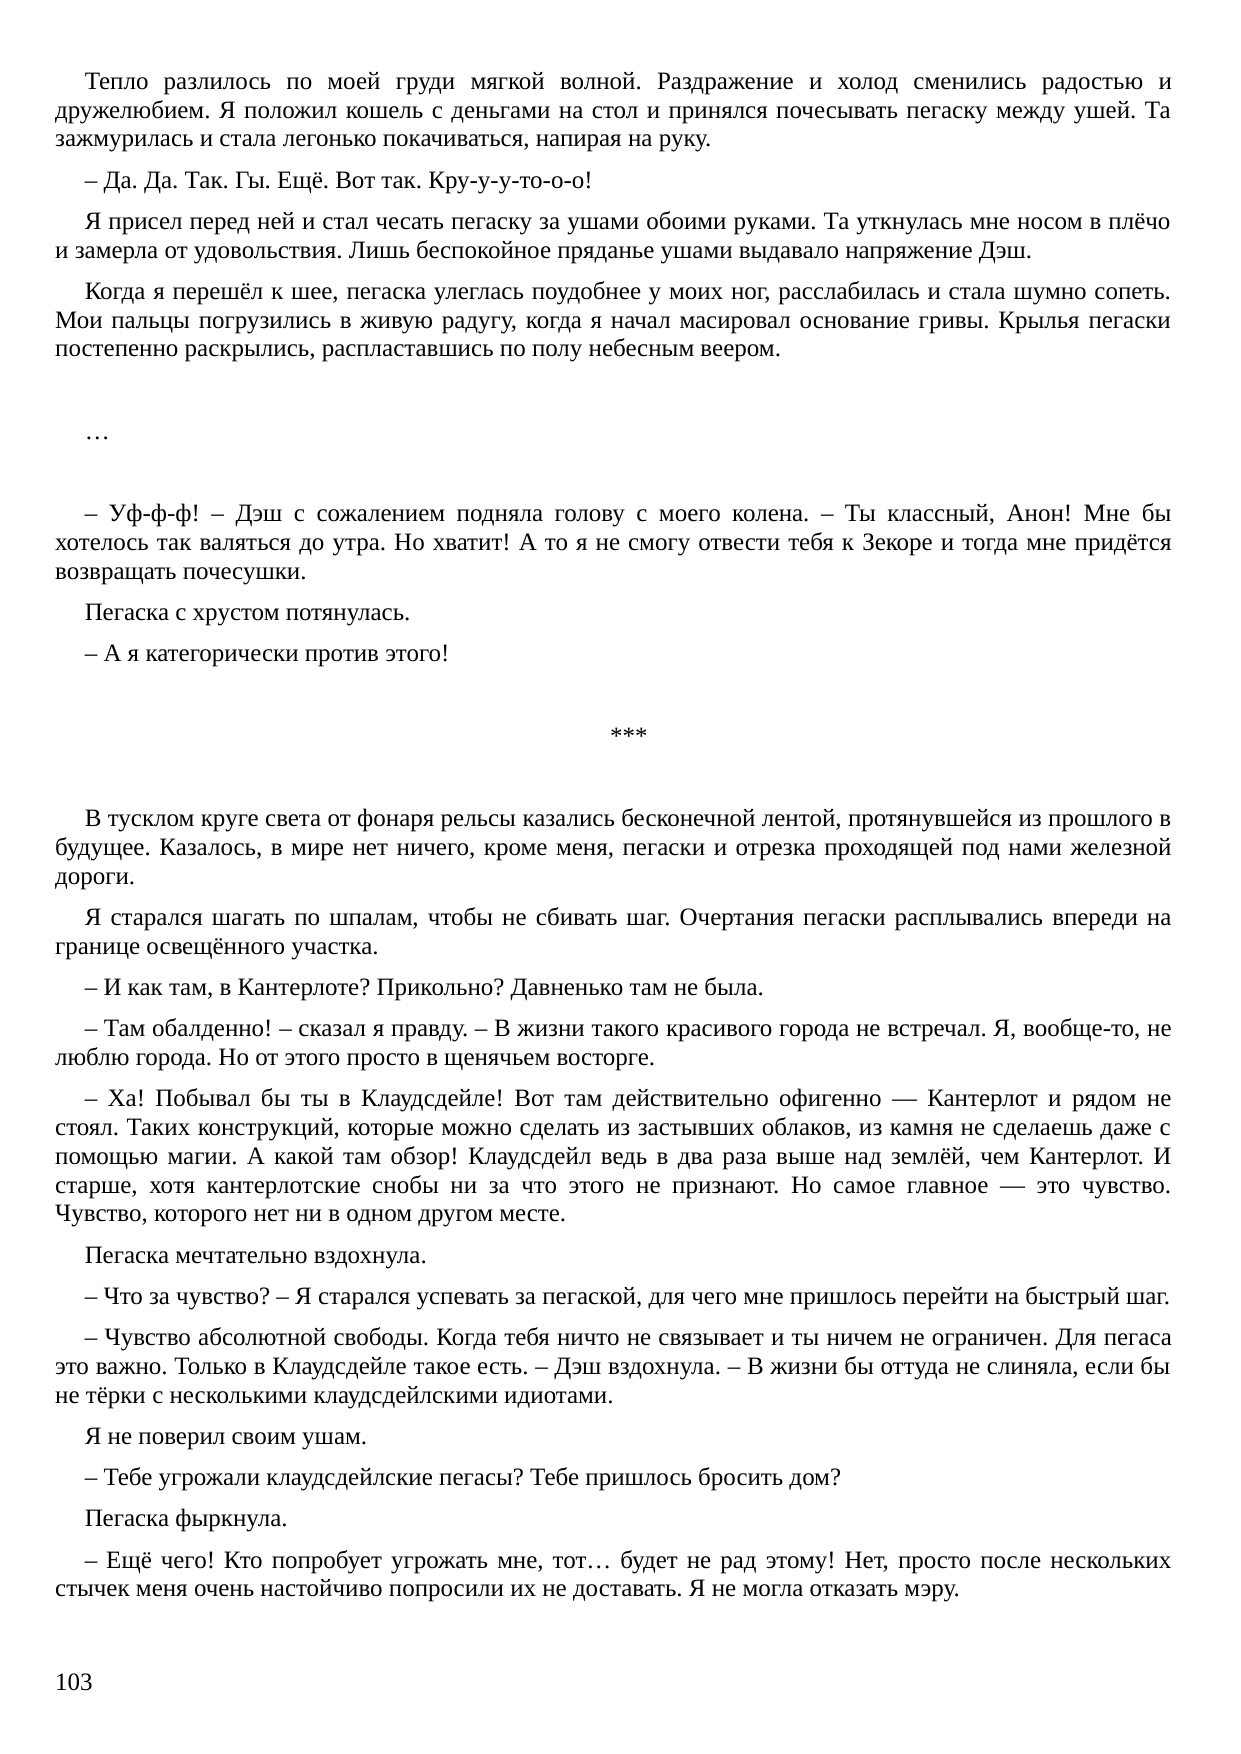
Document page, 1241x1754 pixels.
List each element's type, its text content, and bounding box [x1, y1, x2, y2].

text Я не поверил своим ушам. [55, 1421, 1173, 1450]
text Когда я перешёл к шее, пегаска улеглась поудобнее у моих ног, расслабилась и стала шумно сопеть. Мои пальцы погрузились в живую радугу, когда я начал масировал основание гривы. Крылья пегаски постепенно раскрылись, распластавшись по полу небесным веером. [55, 276, 1173, 362]
text – Что за чувство? – Я старался успевать за пегаской, для чего мне пришлось перейти на быстрый шаг. [55, 1281, 1173, 1310]
text В тусклом круге света от фонаря рельсы казались бесконечной лентой, протянувшейся из прошлого в будущее. Казалось, в мире нет ничего, кроме меня, пегаски и отрезка проходящей под нами железной дороги. [55, 803, 1173, 890]
text Я присел перед ней и стал чесать пегаску за ушами обоими руками. Та уткнулась мне носом в плёчо и замерла от удовольствия. Лишь беспокойное пряданье ушами выдавало напряжение Дэш. [55, 206, 1173, 263]
text – А я категорически против этого! [55, 638, 1173, 667]
text – Ещё чего! Кто попробует угрожать мне, тот… будет не рад этому! Нет, просто после нескольких стычек меня очень настойчиво попросили их не доставать. Я не могла отказать мэру. [55, 1545, 1173, 1602]
text Пегаска фыркнула. [55, 1503, 1173, 1532]
text – Да. Да. Так. Гы. Ещё. Вот так. Кру-у-у-то-о-о! [55, 165, 1173, 193]
text – Чувство абсолютной свободы. Когда тебя ничто не связывает и ты ничем не ограничен. Для пегаса это важно. Только в Клаудсдейле такое есть. – Дэш вздохнула. – В жизни бы оттуда не слиняла, если бы не тёрки с несколькими клаудсдейлскими идиотами. [55, 1322, 1173, 1408]
text Я старался шагать по шпалам, чтобы не сбивать шаг. Очертания пегаски расплывались впереди на границе освещённого участка. [55, 902, 1173, 960]
text Тепло разлилось по моей груди мягкой волной. Раздражение и холод сменились радостью и дружелюбием. Я положил кошель с деньгами на стол и принялся почесывать пегаску между ушей. Та зажмурилась и стала легонько покачиваться, напирая на руку. [55, 66, 1173, 152]
text … [55, 416, 1173, 445]
text – Тебе угрожали клаудсдейлские пегасы? Тебе пришлось бросить дом? [55, 1462, 1173, 1491]
text – Там обалденно! – сказал я правду. – В жизни такого красивого города не встречал. Я, вообще-то, не люблю города. Но от этого просто в щенячьем восторге. [55, 1013, 1173, 1071]
text – Уф-ф-ф! – Дэш с сожалением подняла голову с моего колена. – Ты классный, Анон! Мне бы хотелось так валяться до утра. Но хватит! А то я не смогу отвести тебя к Зекоре и тогда мне придётся возвращать почесушки. [55, 498, 1173, 585]
text *** [55, 721, 1173, 750]
text – Ха! Побывал бы ты в Клаудсдейле! Вот там действительно офигенно — Кантерлот и рядом не стоял. Таких конструкций, которые можно сделать из застывших облаков, из камня не сделаешь даже с помощью магии. А какой там обзор! Клаудсдейл ведь в два раза выше над землёй, чем Кантерлот. И старше, хотя кантерлотские снобы ни за что этого не признают. Но самое главное — это чувство. Чувство, которого нет ни в одном другом месте. [55, 1083, 1173, 1227]
text – И как там, в Кантерлоте? Прикольно? Давненько там не была. [55, 972, 1173, 1001]
text Пегаска мечтательно вздохнула. [55, 1240, 1173, 1268]
text Пегаска с хрустом потянулась. [55, 597, 1173, 626]
